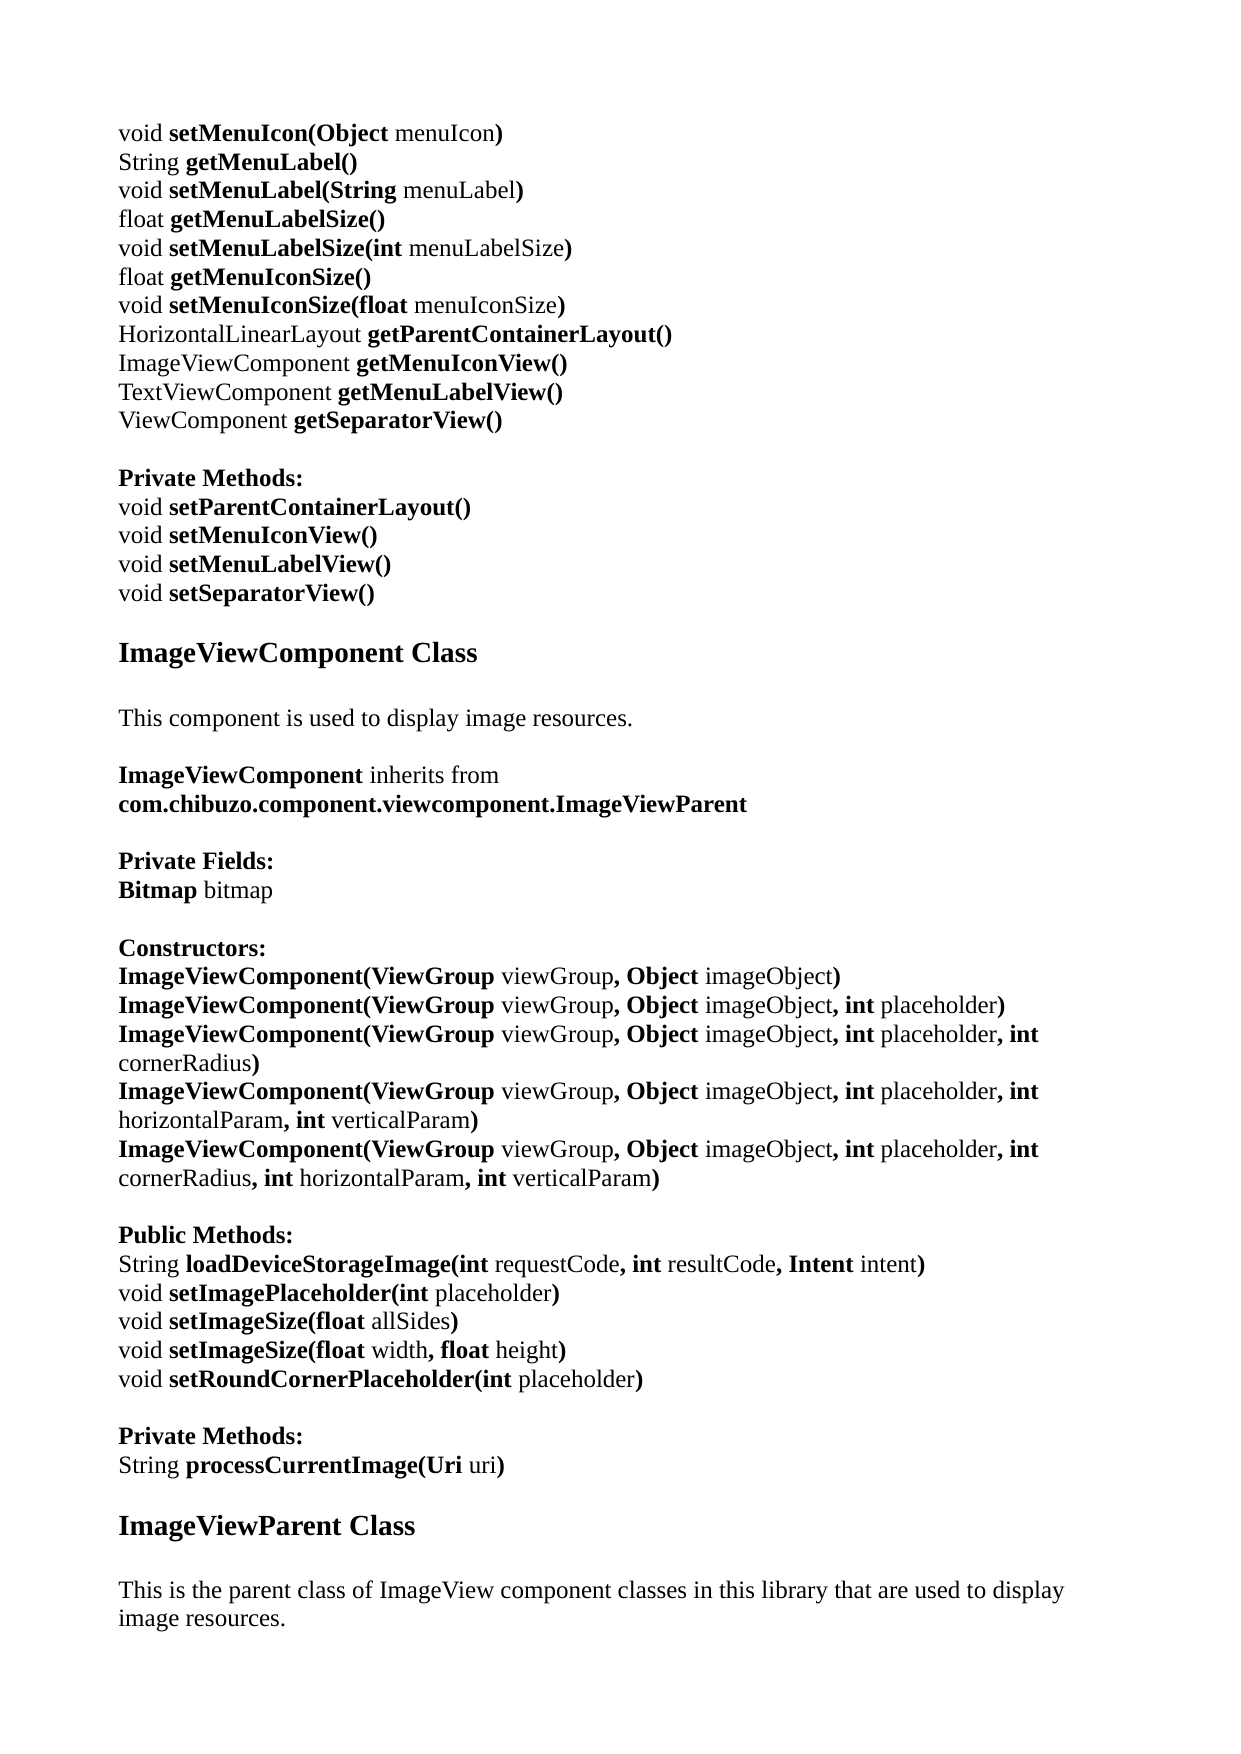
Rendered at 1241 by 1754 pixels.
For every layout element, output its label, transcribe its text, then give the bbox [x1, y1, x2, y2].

text Constructors: [118, 933, 1122, 961]
text String loadDeviceStorageImage(int requestCode, int resultCode, Intent intent) [118, 1249, 1122, 1278]
text Private Fields: [118, 846, 1122, 875]
text float getMenuLabelSize() [118, 204, 1122, 233]
text HorizontalLinearLayout getParentContainerLayout() [118, 319, 1122, 348]
text ImageViewComponent(ViewGroup viewGroup, Object imageObject, int placeholder) [118, 990, 1122, 1019]
text Bitmap bitmap [118, 875, 1122, 904]
text void setImagePlaceholder(int placeholder) [118, 1278, 1122, 1306]
text TextViewComponent getMenuLabelView() [118, 377, 1122, 406]
text ViewComponent getSeparatorView() [118, 406, 1122, 434]
text String getMenuLabel() [118, 147, 1122, 176]
text String processCurrentImage(Uri uri) [118, 1450, 1122, 1479]
text Private Methods: [118, 463, 1122, 492]
text ImageViewComponent inherits from com.chibuzo.component.viewcomponent.ImageViewParent [118, 760, 1122, 818]
text This is the parent class of ImageView component classes in this library that are used to display image resources. [118, 1575, 1122, 1632]
text ImageViewParent Class [118, 1508, 1122, 1541]
text ImageViewComponent Class [118, 636, 1122, 669]
text ImageViewComponent(ViewGroup viewGroup, Object imageObject, int placeholder, int cornerRadius, int horizontalParam, int verticalParam) [118, 1134, 1122, 1191]
text void setImageSize(float allSides) [118, 1306, 1122, 1335]
text void setSeparatorView() [118, 578, 1122, 607]
text void setMenuLabelSize(int menuLabelSize) [118, 233, 1122, 262]
text void setMenuLabel(String menuLabel) [118, 176, 1122, 204]
text void setMenuIconView() [118, 521, 1122, 549]
text void setImageSize(float width, float height) [118, 1335, 1122, 1364]
text ImageViewComponent getMenuIconView() [118, 348, 1122, 377]
text This component is used to display image resources. [118, 703, 1122, 731]
text void setRoundCornerPlaceholder(int placeholder) [118, 1364, 1122, 1393]
text ImageViewComponent(ViewGroup viewGroup, Object imageObject) [118, 961, 1122, 990]
text void setMenuIcon(Object menuIcon) [118, 118, 1122, 147]
text Public Methods: [118, 1220, 1122, 1249]
text Private Methods: [118, 1421, 1122, 1450]
text void setMenuLabelView() [118, 549, 1122, 578]
text void setParentContainerLayout() [118, 492, 1122, 521]
text ImageViewComponent(ViewGroup viewGroup, Object imageObject, int placeholder, int cornerRadius) [118, 1019, 1122, 1076]
text ImageViewComponent(ViewGroup viewGroup, Object imageObject, int placeholder, int horizontalParam, int verticalParam) [118, 1076, 1122, 1134]
text void setMenuIconSize(float menuIconSize) [118, 291, 1122, 319]
text float getMenuIconSize() [118, 262, 1122, 291]
